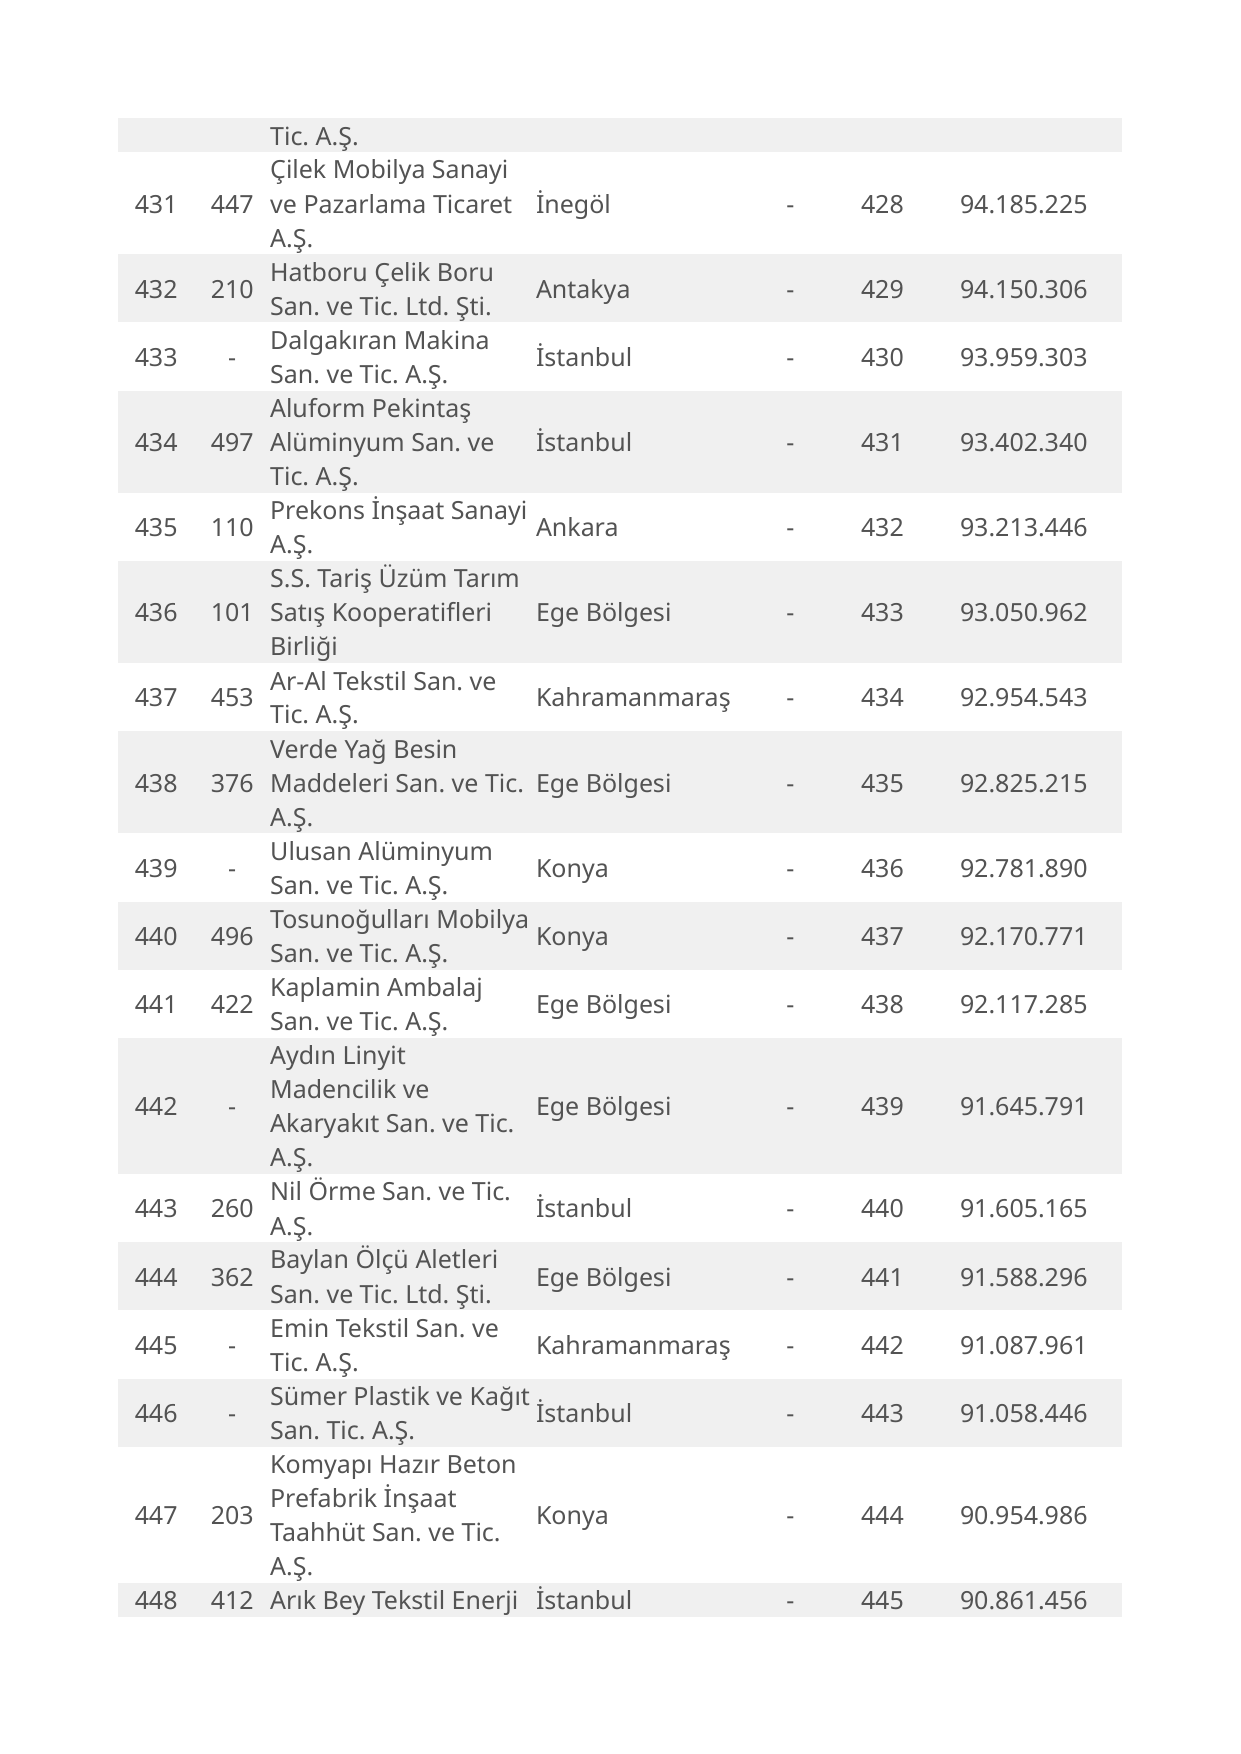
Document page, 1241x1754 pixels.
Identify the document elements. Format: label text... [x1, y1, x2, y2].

table_cell 91.588.296 [925, 1242, 1122, 1310]
table_cell 92.117.285 [925, 970, 1122, 1038]
table_cell İnegöl [536, 152, 741, 254]
table_cell Arık Bey Tekstil Enerji [270, 1583, 536, 1617]
table_cell - [741, 1310, 839, 1378]
table_cell - [741, 118, 839, 152]
table_cell Ege Bölgesi [536, 970, 741, 1038]
table_cell 93.050.962 [925, 561, 1122, 663]
table_cell 94.185.225 [925, 152, 1122, 254]
table_cell Baylan Ölçü Aletleri San. ve Tic. Ltd. Şti. [270, 1242, 536, 1310]
table_cell 92.954.543 [925, 663, 1122, 731]
table_cell 439 [118, 834, 194, 902]
table_cell 440 [118, 902, 194, 970]
table_cell 446 [118, 1379, 194, 1447]
table_cell 362 [194, 1242, 270, 1310]
table_cell 445 [118, 1310, 194, 1378]
table_cell 91.605.165 [925, 1174, 1122, 1242]
table_cell - [194, 834, 270, 902]
table_cell 431 [839, 391, 925, 493]
table_cell Konya [536, 902, 741, 970]
table_cell İstanbul [536, 323, 741, 391]
table_cell Dalgakıran Makina San. ve Tic. A.Ş. [270, 323, 536, 391]
table_cell 442 [839, 1310, 925, 1378]
table_cell 429 [839, 254, 925, 322]
table_cell 431 [118, 152, 194, 254]
table_cell 92.170.771 [925, 902, 1122, 970]
table_cell Ege Bölgesi [536, 561, 741, 663]
table_cell 438 [839, 970, 925, 1038]
table_cell Ege Bölgesi [536, 731, 741, 833]
table_cell Antakya [536, 254, 741, 322]
table_cell [536, 118, 741, 152]
table_cell Kaplamin Ambalaj San. ve Tic. A.Ş. [270, 970, 536, 1038]
table_cell İstanbul [536, 391, 741, 493]
table_cell 434 [839, 663, 925, 731]
table_cell 93.213.446 [925, 493, 1122, 561]
table_cell 430 [839, 323, 925, 391]
table_cell 437 [839, 902, 925, 970]
table_cell 422 [194, 970, 270, 1038]
table_cell - [741, 731, 839, 833]
table_cell - [741, 902, 839, 970]
table_cell 91.087.961 [925, 1310, 1122, 1378]
table_cell [839, 118, 925, 152]
table_cell Ulusan Alüminyum San. ve Tic. A.Ş. [270, 834, 536, 902]
table_cell Sümer Plastik ve Kağıt San. Tic. A.Ş. [270, 1379, 536, 1447]
table_cell 444 [839, 1447, 925, 1583]
table_cell 432 [839, 493, 925, 561]
table_cell 90.861.456 [925, 1583, 1122, 1617]
table_cell 90.954.986 [925, 1447, 1122, 1583]
table_cell 443 [839, 1379, 925, 1447]
table_cell 444 [118, 1242, 194, 1310]
table_cell - [741, 1379, 839, 1447]
table_cell 92.825.215 [925, 731, 1122, 833]
table_cell Çilek Mobilya Sanayi ve Pazarlama Ticaret A.Ş. [270, 152, 536, 254]
table_cell 93.959.303 [925, 323, 1122, 391]
table_cell 439 [839, 1038, 925, 1174]
table_cell - [741, 561, 839, 663]
table_cell Hatboru Çelik Boru San. ve Tic. Ltd. Şti. [270, 254, 536, 322]
table_cell 110 [194, 493, 270, 561]
table_cell S.S. Tariş Üzüm Tarım Satış Kooperatifleri Birliği [270, 561, 536, 663]
table_cell İstanbul [536, 1583, 741, 1617]
table_cell - [194, 1379, 270, 1447]
table_cell 94.150.306 [925, 254, 1122, 322]
table_cell Ankara [536, 493, 741, 561]
table_cell 445 [839, 1583, 925, 1617]
table_cell - [741, 1174, 839, 1242]
table_cell 432 [118, 254, 194, 322]
table_cell Ege Bölgesi [536, 1242, 741, 1310]
table_cell 435 [118, 493, 194, 561]
table_cell 435 [839, 731, 925, 833]
table_cell 496 [194, 902, 270, 970]
table_cell 436 [839, 834, 925, 902]
table_cell 437 [118, 663, 194, 731]
table_cell 497 [194, 391, 270, 493]
table_cell - [741, 254, 839, 322]
table_cell - [194, 118, 270, 152]
table_cell - [741, 493, 839, 561]
table_cell 438 [118, 731, 194, 833]
table_cell Emin Tekstil San. ve Tic. A.Ş. [270, 1310, 536, 1378]
table_cell Nil Örme San. ve Tic. A.Ş. [270, 1174, 536, 1242]
table_cell - [741, 323, 839, 391]
table_cell 440 [839, 1174, 925, 1242]
table_cell 376 [194, 731, 270, 833]
table_cell 441 [839, 1242, 925, 1310]
table_cell Aydın Linyit Madencilik ve Akaryakıt San. ve Tic. A.Ş. [270, 1038, 536, 1174]
table_cell 92.781.890 [925, 834, 1122, 902]
table_cell 210 [194, 254, 270, 322]
table_cell - [741, 1447, 839, 1583]
table_cell Tic. A.Ş. [270, 118, 536, 152]
table_cell 453 [194, 663, 270, 731]
table_cell - [741, 391, 839, 493]
table_cell - [741, 1038, 839, 1174]
table_cell 91.058.446 [925, 1379, 1122, 1447]
table_cell 447 [118, 1447, 194, 1583]
table_cell 441 [118, 970, 194, 1038]
table_cell - [194, 1310, 270, 1378]
table_cell 203 [194, 1447, 270, 1583]
table_cell Verde Yağ Besin Maddeleri San. ve Tic. A.Ş. [270, 731, 536, 833]
table_cell - [741, 970, 839, 1038]
table_cell 433 [839, 561, 925, 663]
table_cell [925, 118, 1122, 152]
table_cell 447 [194, 152, 270, 254]
table_cell 412 [194, 1583, 270, 1617]
table_cell 93.402.340 [925, 391, 1122, 493]
table_cell Ar-Al Tekstil San. ve Tic. A.Ş. [270, 663, 536, 731]
table_cell [118, 118, 194, 152]
table_cell Tosunoğulları Mobilya San. ve Tic. A.Ş. [270, 902, 536, 970]
table_cell Konya [536, 1447, 741, 1583]
table_cell 91.645.791 [925, 1038, 1122, 1174]
table_cell 428 [839, 152, 925, 254]
table_cell - [194, 1038, 270, 1174]
table_cell 436 [118, 561, 194, 663]
table_cell - [741, 663, 839, 731]
table_cell 442 [118, 1038, 194, 1174]
table_cell 448 [118, 1583, 194, 1617]
table_cell Konya [536, 834, 741, 902]
table_cell - [194, 323, 270, 391]
table_cell Aluform Pekintaş Alüminyum San. ve Tic. A.Ş. [270, 391, 536, 493]
table_cell - [741, 1583, 839, 1617]
table_cell 260 [194, 1174, 270, 1242]
table_cell 434 [118, 391, 194, 493]
table_cell İstanbul [536, 1174, 741, 1242]
table_cell 433 [118, 323, 194, 391]
table_cell Kahramanmaraş [536, 1310, 741, 1378]
table_cell 101 [194, 561, 270, 663]
table_cell Kahramanmaraş [536, 663, 741, 731]
table_cell İstanbul [536, 1379, 741, 1447]
table_cell Ege Bölgesi [536, 1038, 741, 1174]
table_cell Komyapı Hazır Beton Prefabrik İnşaat Taahhüt San. ve Tic. A.Ş. [270, 1447, 536, 1583]
table_cell - [741, 152, 839, 254]
table_cell Prekons İnşaat Sanayi A.Ş. [270, 493, 536, 561]
table_cell - [741, 1242, 839, 1310]
table_cell - [741, 834, 839, 902]
table_cell 443 [118, 1174, 194, 1242]
